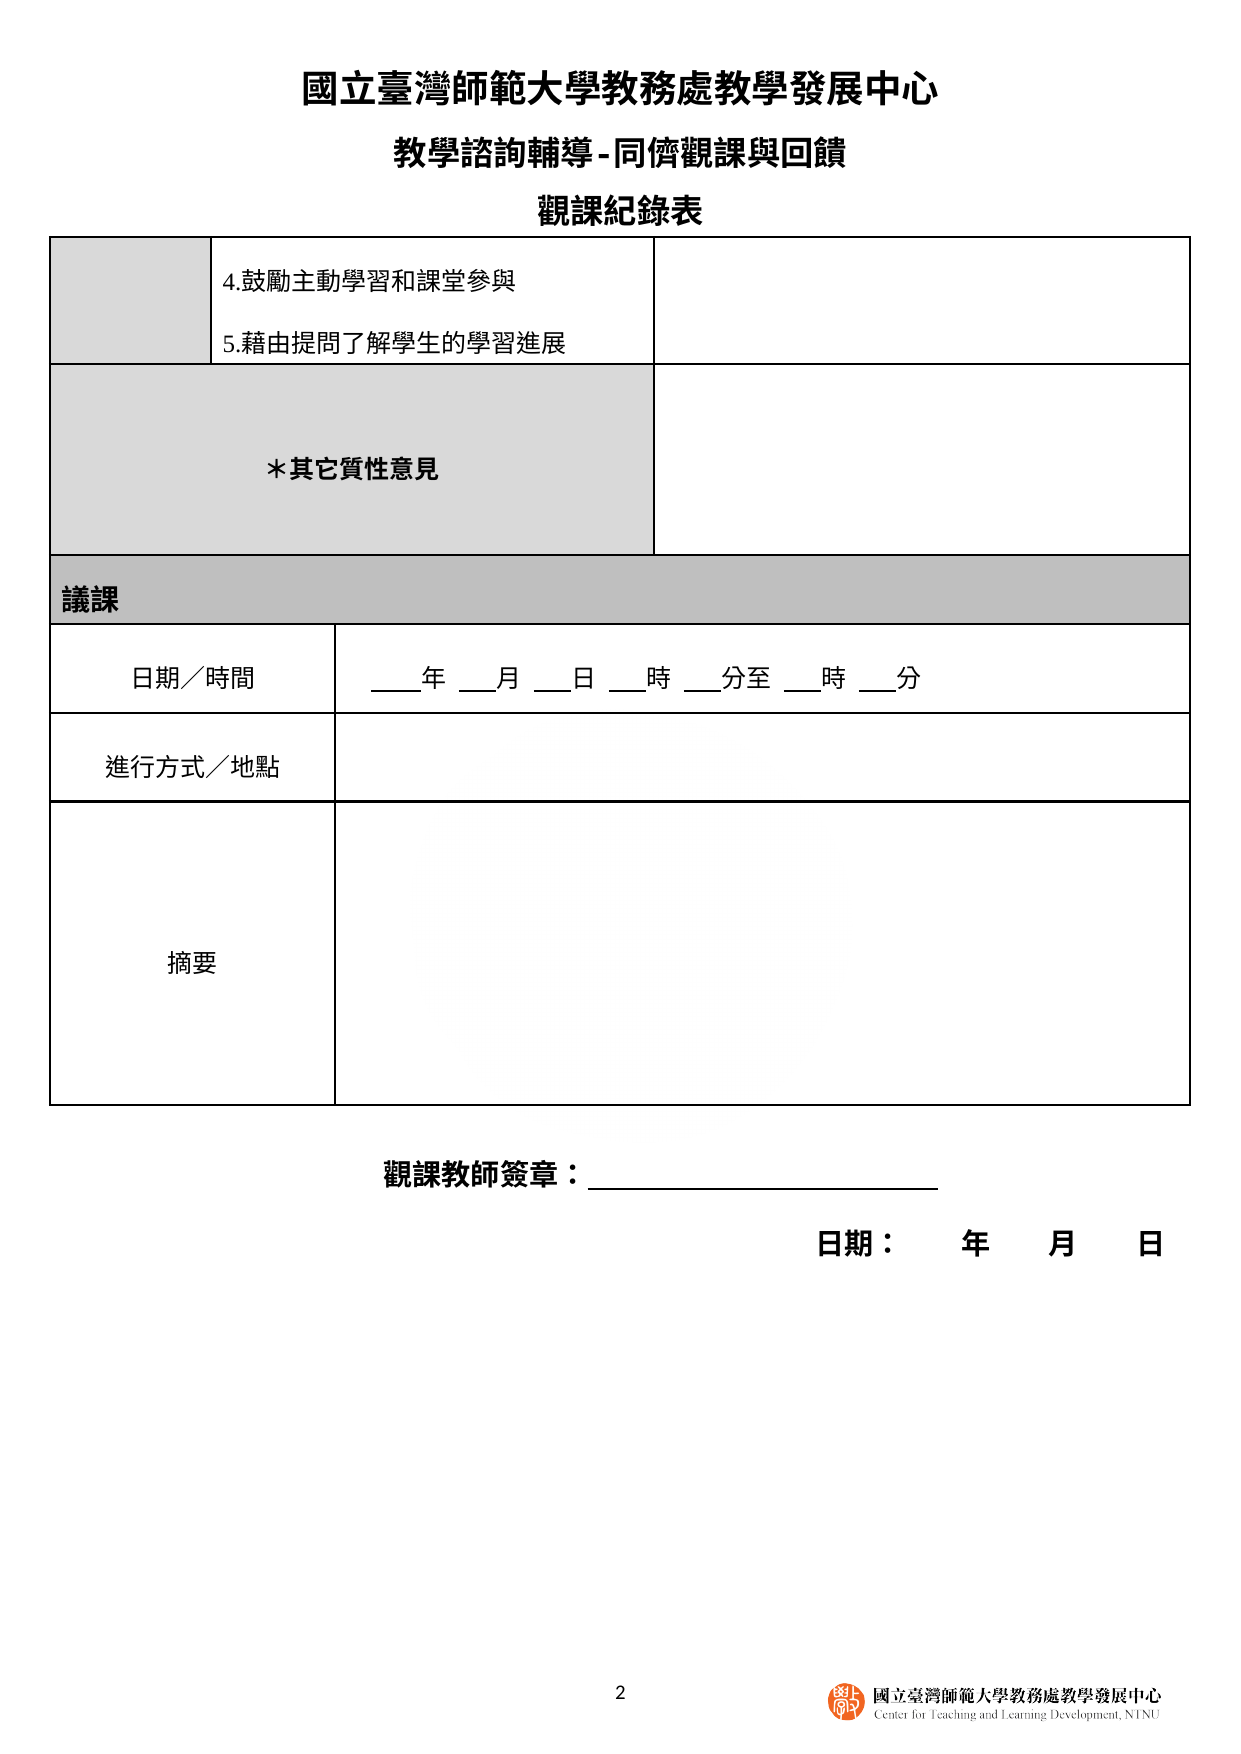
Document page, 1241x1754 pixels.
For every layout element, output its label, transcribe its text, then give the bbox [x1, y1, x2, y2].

table_cell [336, 714, 566, 800]
table_cell 日期／時間 [51, 625, 334, 712]
table_cell 4.鼓勵主動學習和課堂參與 5.藉由提問了解學生的學習進展 [212, 238, 653, 363]
table_cell [657, 714, 1189, 800]
text 日期： 年 月 日 [75, 1200, 1165, 1263]
table_cell [655, 365, 1189, 554]
table_cell [655, 238, 1189, 363]
table_cell [336, 803, 503, 1104]
table_cell 進行方式／地點 [51, 714, 334, 800]
table_cell ＊其它質性意見 [51, 365, 653, 554]
table_cell 年 月 日 時 分至 時 分 [336, 625, 1189, 712]
table_cell [51, 238, 210, 363]
table_cell 摘要 [51, 803, 334, 1104]
text 觀課教師簽章： [75, 1131, 1165, 1194]
table_cell [762, 803, 1189, 1104]
table_cell 議課 [51, 556, 1189, 623]
